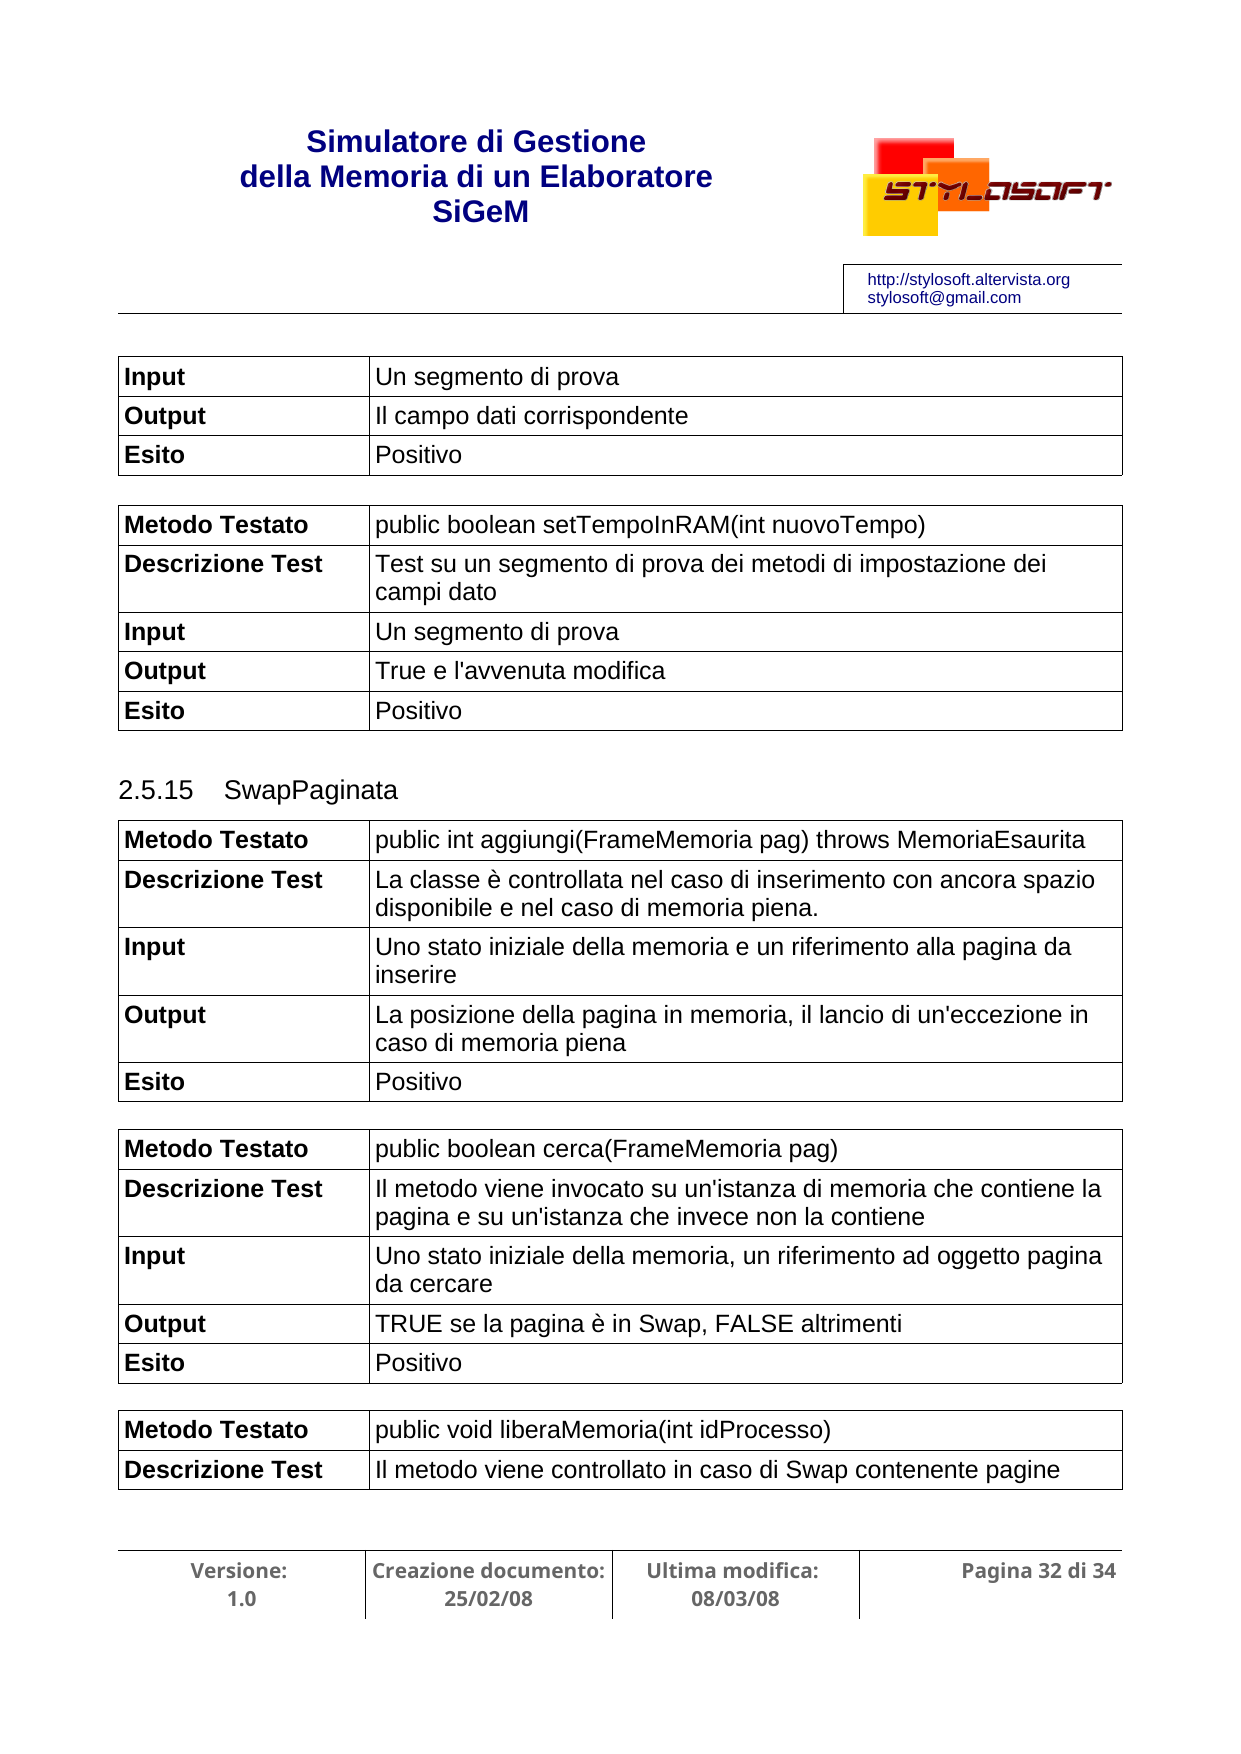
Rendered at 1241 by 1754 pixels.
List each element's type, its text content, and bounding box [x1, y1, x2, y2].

table_cell Input [119, 357, 369, 396]
table_cell Descrizione Test [119, 546, 369, 612]
subtitle SwapPaginata [118, 775, 1122, 806]
table_cell Descrizione Test [119, 1170, 369, 1236]
table_cell Il campo dati corrispondente [370, 397, 1122, 435]
table_cell Positivo [370, 1063, 1122, 1101]
table_cell Il metodo viene invocato su un'istanza di memoria che contiene la pagina e su un'istanza che invece non la contiene [370, 1170, 1122, 1236]
table_cell Uno stato iniziale della memoria e un riferimento alla pagina da inserire [370, 928, 1122, 994]
table_cell Uno stato iniziale della memoria, un riferimento ad oggetto pagina da cercare [370, 1237, 1122, 1303]
table_cell La posizione della pagina in memoria, il lancio di un'eccezione in caso di memoria piena [370, 996, 1122, 1062]
picture [848, 123, 1117, 247]
table_header public int aggiungi(FrameMemoria pag) throws MemoriaEsaurita [370, 821, 1122, 860]
table_cell Output [119, 652, 369, 691]
table_cell Output [119, 996, 369, 1062]
table_cell Positivo [370, 436, 1122, 475]
table_cell Un segmento di prova [370, 357, 1122, 396]
table_cell Descrizione Test [119, 1451, 369, 1489]
table_cell Output [119, 397, 369, 435]
table_cell Positivo [370, 1344, 1122, 1382]
table_cell Output [119, 1305, 369, 1343]
table_header Metodo Testato [119, 1130, 369, 1169]
table_cell Test su un segmento di prova dei metodi di impostazione dei campi dato [370, 546, 1122, 612]
table_header Metodo Testato [119, 506, 369, 544]
table_cell Un segmento di prova [370, 613, 1122, 651]
table_cell Input [119, 1237, 369, 1303]
table_cell Esito [119, 436, 369, 475]
table_cell Esito [119, 1063, 369, 1101]
table_cell Descrizione Test [119, 861, 369, 927]
table_cell Input [119, 928, 369, 994]
table_header public boolean setTempoInRAM(int nuovoTempo) [370, 506, 1122, 544]
table_cell True e l'avvenuta modifica [370, 652, 1122, 691]
table_cell TRUE se la pagina è in Swap, FALSE altrimenti [370, 1305, 1122, 1343]
table_cell Positivo [370, 692, 1122, 730]
table_header Metodo Testato [119, 1411, 369, 1450]
table_cell Input [119, 613, 369, 651]
table_header public void liberaMemoria(int idProcesso) [370, 1411, 1122, 1450]
table_cell Esito [119, 692, 369, 730]
table_cell Il metodo viene controllato in caso di Swap contenente pagine [370, 1451, 1122, 1489]
table_header Metodo Testato [119, 821, 369, 860]
table_cell Esito [119, 1344, 369, 1382]
table_cell La classe è controllata nel caso di inserimento con ancora spazio disponibile e nel caso di memoria piena. [370, 861, 1122, 927]
table_header public boolean cerca(FrameMemoria pag) [370, 1130, 1122, 1169]
